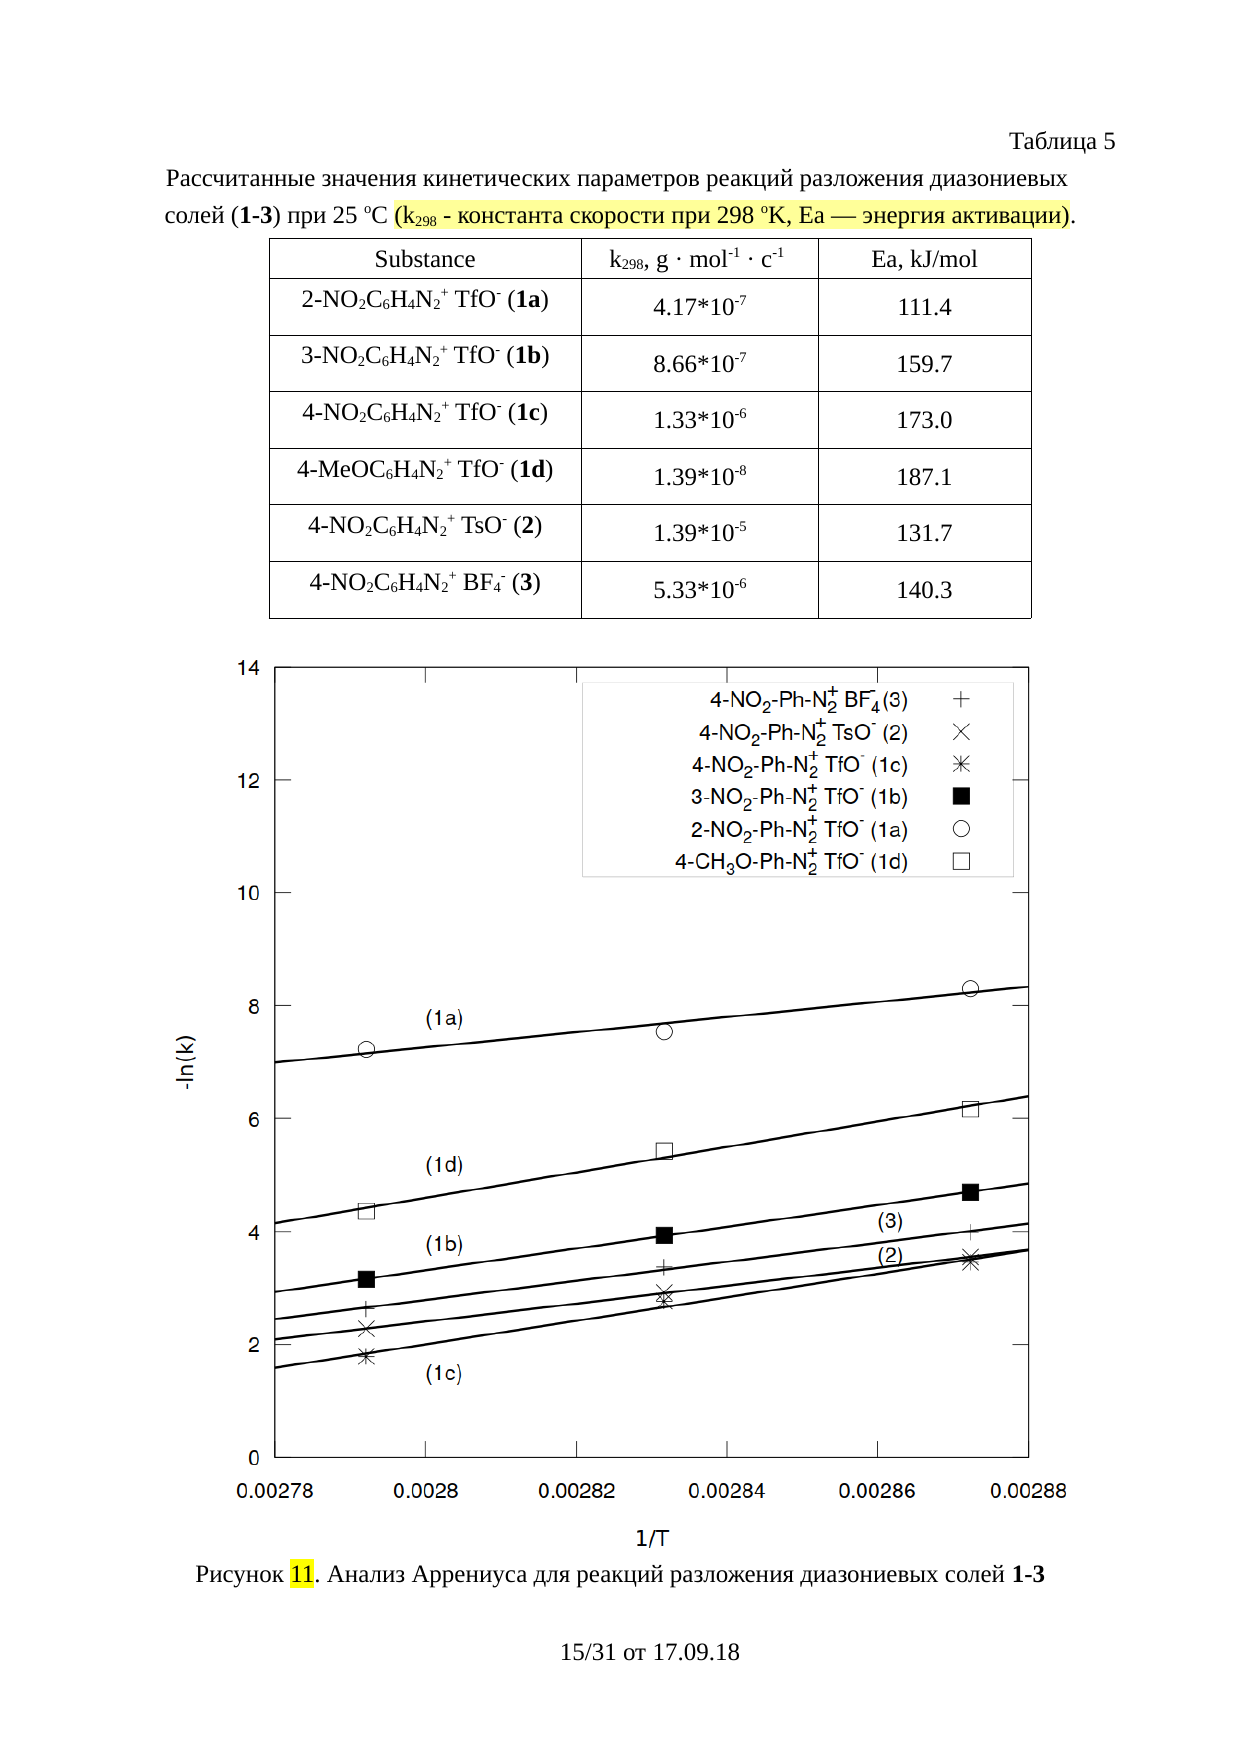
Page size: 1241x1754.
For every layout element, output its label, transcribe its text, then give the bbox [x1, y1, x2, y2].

table_cell 1.39*10-8 [582, 449, 818, 504]
table_cell 111.4 [819, 279, 1031, 335]
table_cell 4-MeOС6H4N2+ TfO- (1d) [270, 449, 581, 504]
table_cell 4-NO2С6H4N2+ BF4- (3) [270, 562, 581, 617]
table_cell 159.7 [819, 336, 1031, 391]
table_header Ea, kJ/mol [819, 239, 1031, 278]
table_cell 131.7 [819, 505, 1031, 561]
table_cell 187.1 [819, 449, 1031, 504]
table_cell 8.66*10-7 [582, 336, 818, 391]
table_cell 2-NO2С6H4N2+ TfO- (1a) [270, 279, 581, 335]
table_cell 1.39*10-5 [582, 505, 818, 561]
table_cell 1.33*10-6 [582, 392, 818, 448]
table_cell 140.3 [819, 562, 1031, 617]
table_header k298, g · mol-1 · с-1 [582, 239, 818, 278]
picture [163, 655, 1077, 1551]
table_cell 5.33*10-6 [582, 562, 818, 617]
table_cell 3-NO2С6H4N2+ TfO- (1b) [270, 336, 581, 391]
table_cell 173.0 [819, 392, 1031, 448]
text солей (1-3) при 25 оС (k298 - константа скорости при 298 оK, Ea — энергия активации). [118, 200, 1122, 229]
text Таблица 5 [118, 126, 1122, 154]
table_cell 4-NO2С6H4N2+ TfO- (1c) [270, 392, 581, 448]
table_cell 4.17*10-7 [582, 279, 818, 335]
text Рассчитанные значения кинетических параметров реакций разложения диазониевых [118, 163, 1122, 192]
table_cell 4-NO2С6H4N2+ TsO- (2) [270, 505, 581, 561]
text Рисунок 11. Анализ Аррениуса для реакций разложения диазониевых солей 1-3 [118, 1551, 1122, 1588]
table_header Substance [270, 239, 581, 278]
